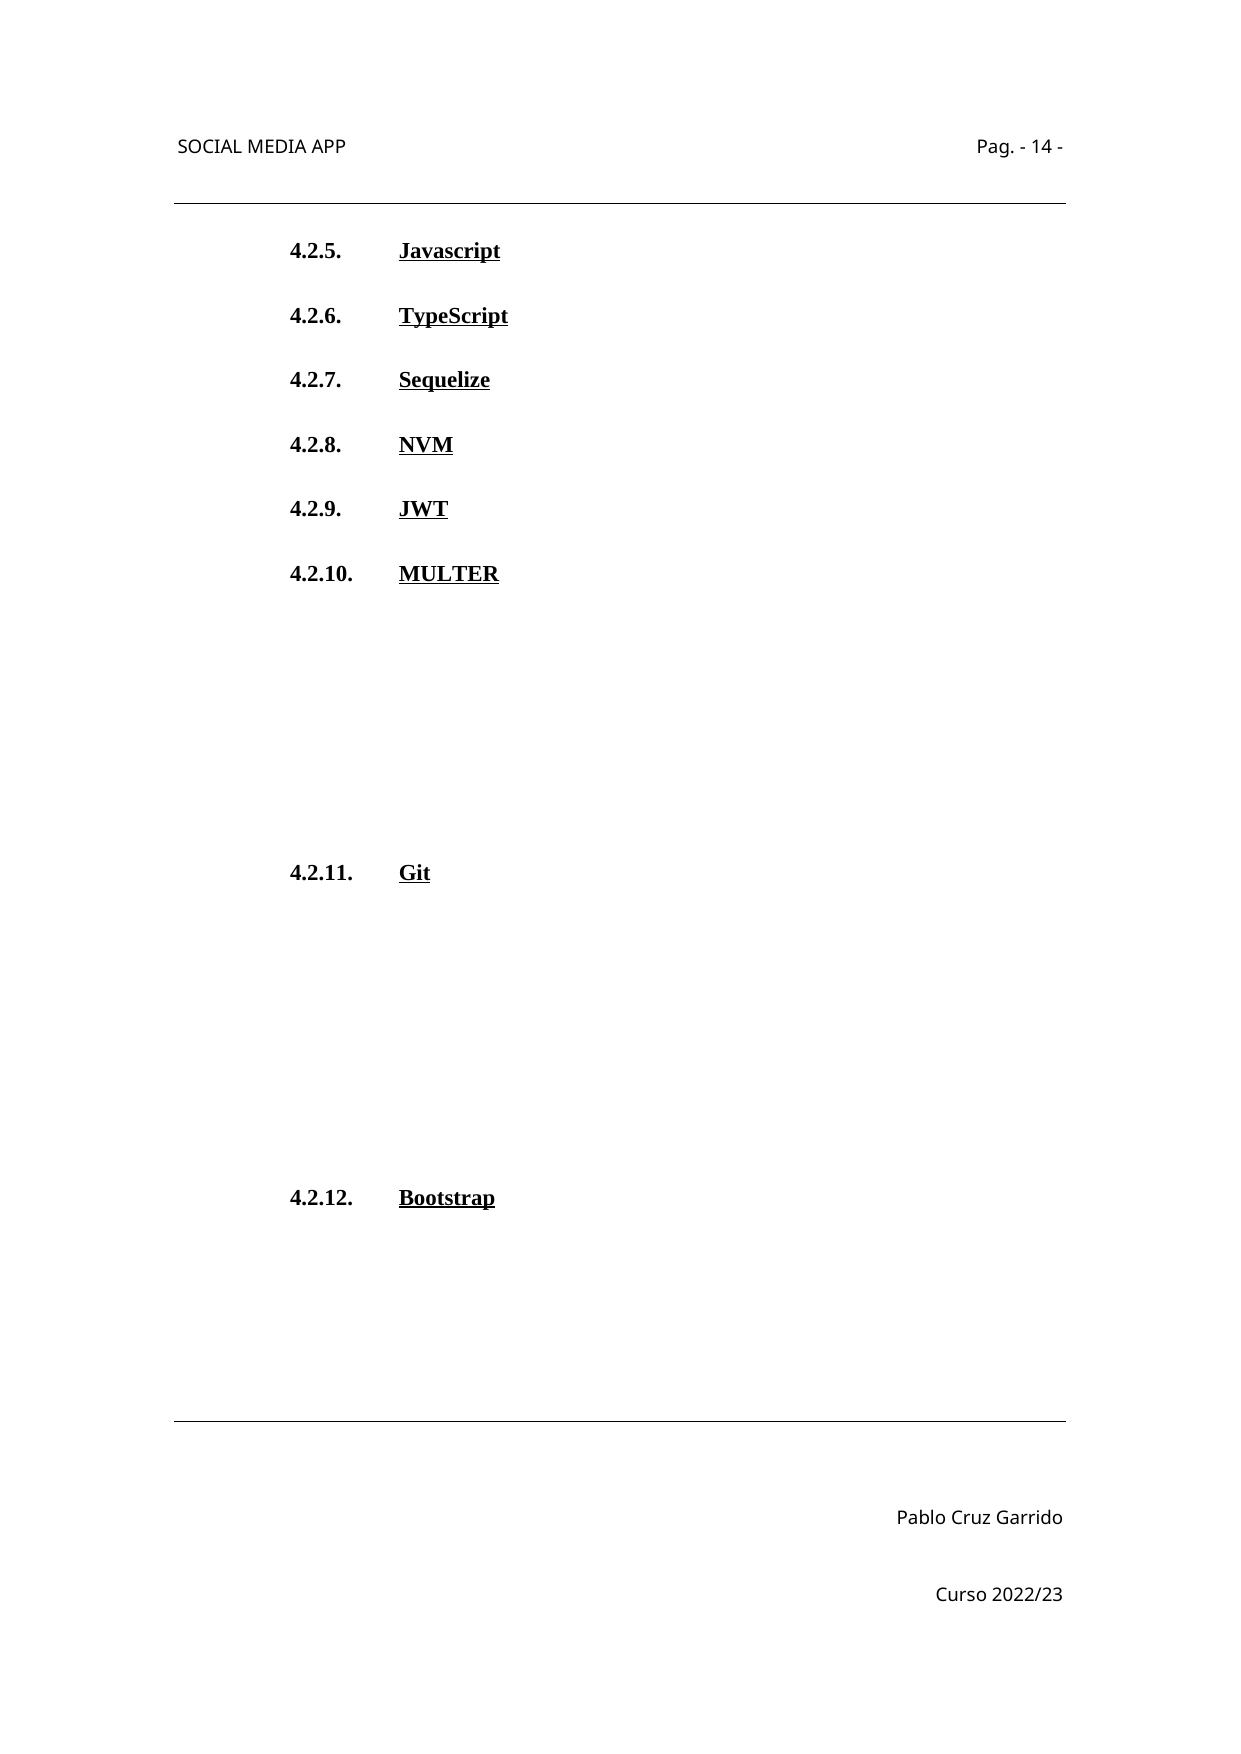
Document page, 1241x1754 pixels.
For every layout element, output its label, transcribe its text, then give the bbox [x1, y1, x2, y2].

list Sequelize [290, 366, 1063, 393]
list Bootstrap [290, 1183, 1063, 1210]
list NVM [290, 431, 1063, 457]
list TypeScript [290, 302, 1063, 328]
list Javascript [290, 237, 1063, 264]
list MULTER [290, 560, 1063, 586]
list Git [290, 859, 1063, 886]
list JWT [290, 495, 1063, 522]
